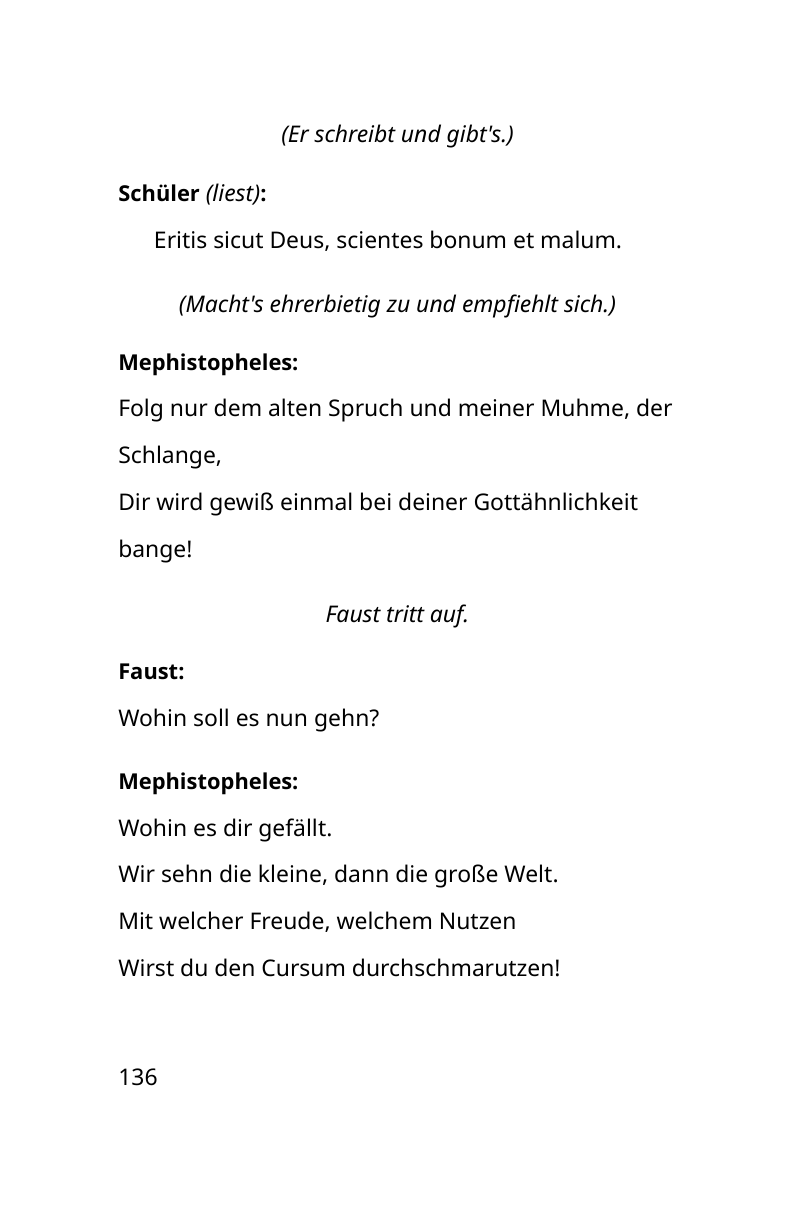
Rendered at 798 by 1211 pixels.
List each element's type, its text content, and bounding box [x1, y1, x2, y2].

text Mephistopheles: Folg nur dem alten Spruch und meiner Muhme, der Schlange, Dir wird gewiß einmal bei deiner Gottähnlichkeit bange! [118, 347, 679, 564]
text Faust: Wohin soll es nun gehn? [118, 656, 679, 733]
text Faust tritt auf. [118, 597, 679, 629]
text Schüler (liest): Eritis sicut Deus, scientes bonum et malum. [118, 177, 679, 255]
text (Macht's ehrerbietig zu und empfiehlt sich.) [118, 288, 679, 319]
text Mephistopheles: Wohin es dir gefällt. Wir sehn die kleine, dann die große Welt. Mit welcher Freude, welchem Nutzen Wirst du den Cursum durchschmarutzen! [118, 766, 679, 983]
text (Er schreibt und gibt's.) [118, 118, 679, 149]
